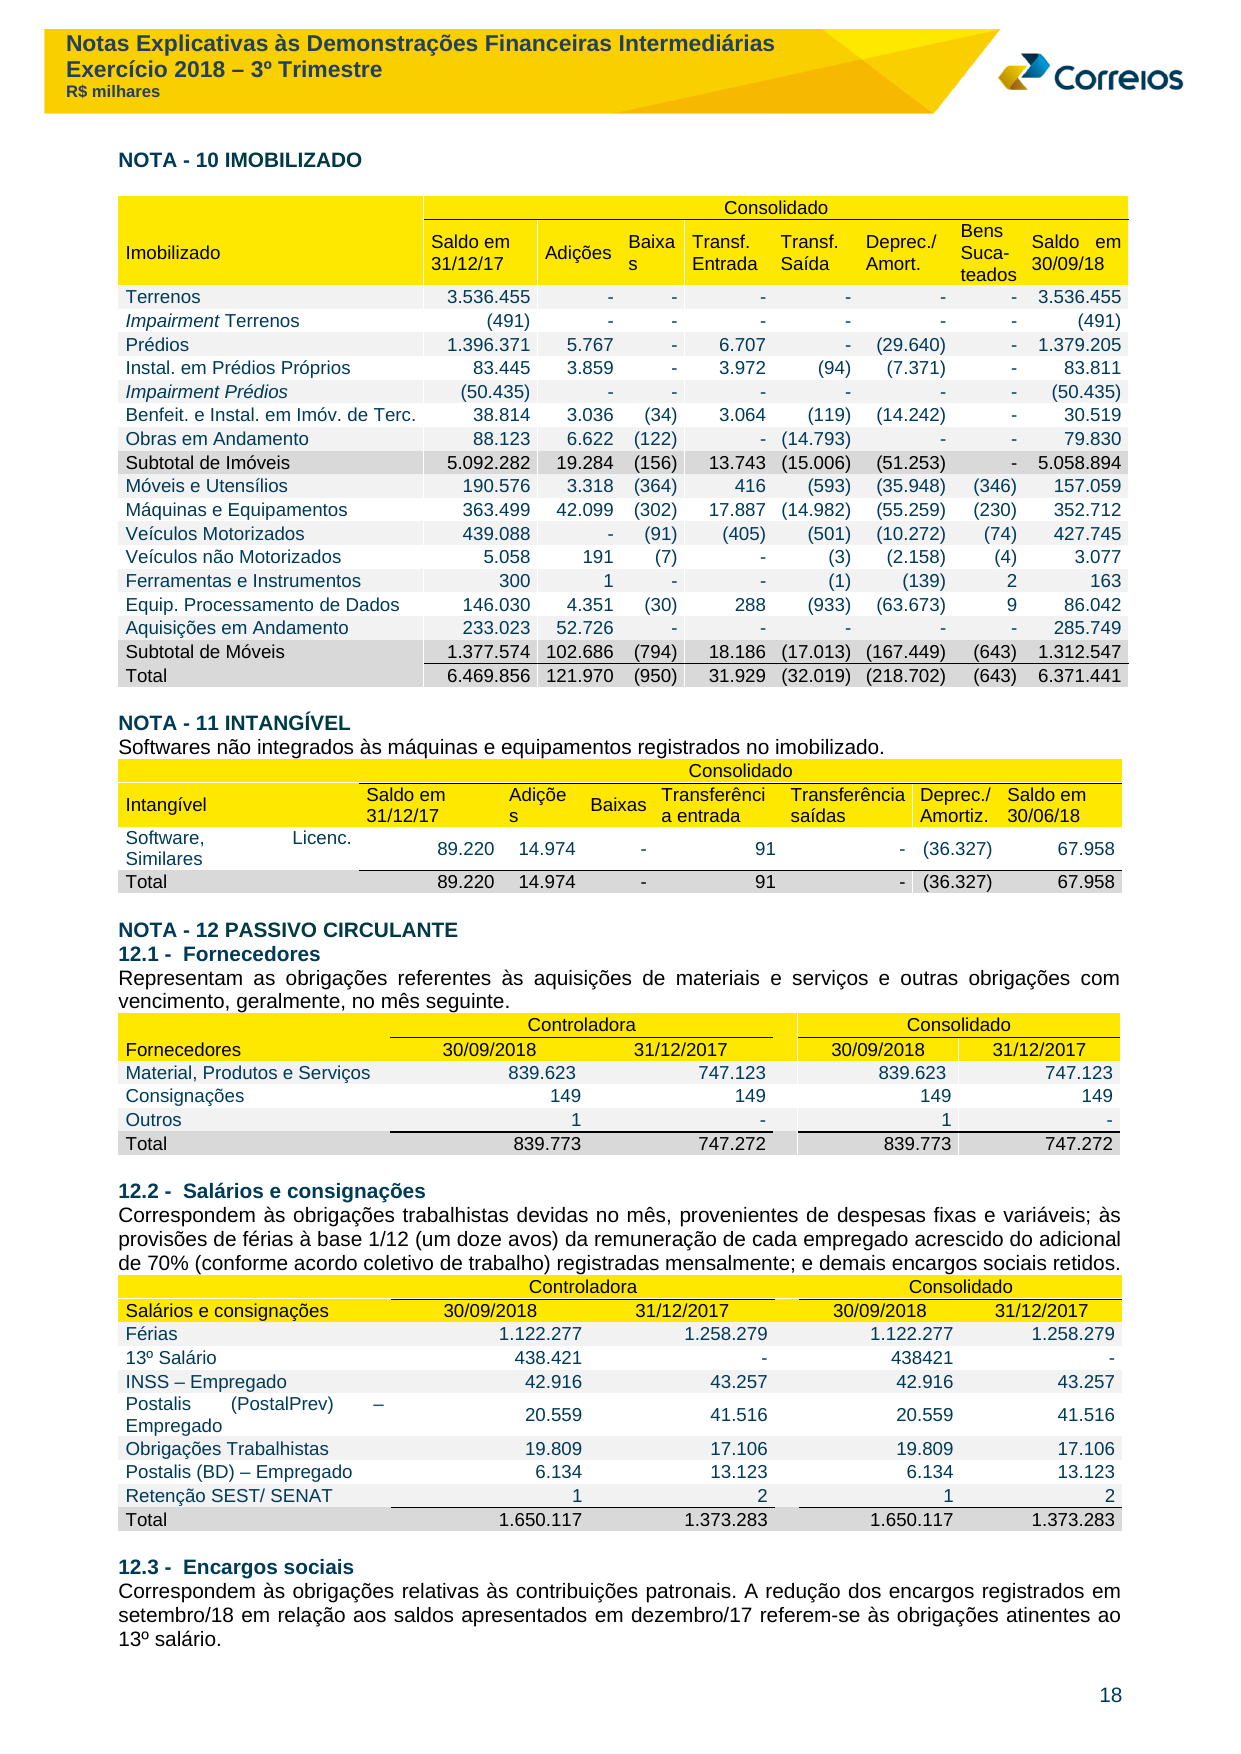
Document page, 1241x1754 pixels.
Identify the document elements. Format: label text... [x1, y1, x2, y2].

table_cell 6.134 [391, 1460, 589, 1483]
table_cell (36.327) [913, 871, 1000, 893]
table_cell 31/12/2017 [961, 1300, 1122, 1322]
picture [127, 1419, 136, 1424]
table_cell Transferência entrada [654, 784, 783, 827]
table_cell 1.258.279 [961, 1322, 1122, 1346]
table_cell - [858, 380, 953, 403]
table_cell 3.036 [538, 403, 621, 427]
table_cell - [953, 380, 1024, 403]
table_cell 6.707 [685, 332, 773, 356]
table_cell 41.516 [589, 1393, 775, 1436]
table_cell - [953, 332, 1024, 356]
table_cell - [773, 332, 858, 356]
table_cell 13.123 [961, 1460, 1122, 1483]
picture [1102, 408, 1106, 419]
table_cell 6.371.441 [1024, 664, 1128, 687]
table_cell 163 [1024, 569, 1128, 592]
table_cell 30/09/2018 [390, 1038, 588, 1061]
table_cell - [538, 309, 621, 332]
table_cell 1.650.117 [391, 1508, 589, 1531]
table_cell Deprec./ Amort. [858, 220, 953, 285]
table_cell 43.257 [961, 1370, 1122, 1393]
table_cell (51.253) [858, 451, 953, 474]
table_cell (167.449) [858, 640, 953, 663]
table_cell 1.312.547 [1024, 640, 1128, 663]
picture [1033, 1327, 1037, 1338]
picture [127, 1489, 134, 1502]
table_cell - [773, 309, 858, 332]
table_cell - [538, 285, 621, 309]
table_cell (34) [621, 403, 684, 427]
table_cell (491) [424, 309, 537, 332]
table_cell 1 [799, 1484, 961, 1507]
table_header Consolidado [359, 759, 1122, 782]
table_cell 38.814 [424, 403, 537, 427]
table_cell 4.351 [538, 593, 621, 616]
table_cell - [685, 427, 773, 451]
picture [321, 1489, 332, 1502]
picture [347, 598, 353, 609]
table_cell (346) [953, 474, 1024, 498]
picture [147, 1351, 153, 1358]
table_cell 5.058 [424, 545, 537, 569]
table_cell 1.373.283 [589, 1508, 775, 1531]
picture [910, 574, 914, 585]
table_cell 52.726 [538, 616, 621, 640]
picture [148, 833, 154, 844]
table_cell 89.220 [359, 827, 502, 870]
picture [127, 338, 134, 344]
table_cell 17.887 [685, 498, 773, 521]
picture [235, 482, 239, 492]
table_cell (491) [1024, 309, 1128, 332]
table_cell 438.421 [391, 1346, 589, 1369]
table_cell (50.435) [1024, 380, 1128, 403]
picture [229, 503, 238, 508]
table_cell 121.970 [538, 664, 621, 687]
table_cell 67.958 [1000, 827, 1122, 870]
table_cell 3.077 [1024, 545, 1128, 569]
picture [127, 1465, 134, 1471]
table_header [118, 1013, 390, 1037]
table_cell 146.030 [424, 593, 537, 616]
table_cell 14.974 [502, 827, 583, 870]
picture [1083, 1066, 1087, 1077]
table_cell 1.373.283 [961, 1508, 1122, 1531]
table_cell [775, 1299, 799, 1322]
table_cell - [953, 309, 1024, 332]
picture [44, 29, 1210, 114]
table_cell 20.559 [391, 1393, 589, 1436]
picture [767, 842, 771, 853]
table_cell 102.686 [538, 640, 621, 663]
table_cell 157.059 [1024, 474, 1128, 498]
table_cell 747.123 [588, 1061, 773, 1084]
table_cell - [685, 569, 773, 592]
table_cell 17.106 [589, 1436, 775, 1460]
table_cell Total [118, 870, 359, 893]
table_cell 1 [538, 569, 621, 592]
table_cell 1 [390, 1108, 588, 1131]
table_cell (50.435) [424, 380, 537, 403]
table_cell (14.793) [773, 427, 858, 451]
table_cell [775, 1393, 799, 1436]
table_cell Software, Licenc. Similares [118, 827, 359, 870]
picture [127, 1327, 136, 1340]
table_cell 30/09/2018 [799, 1300, 961, 1322]
table_cell Adições [538, 220, 621, 285]
table_cell Impairment Terrenos [118, 309, 423, 332]
picture [516, 1327, 520, 1338]
table_cell 839.623 [798, 1061, 958, 1084]
table_cell - [953, 616, 1024, 640]
table_cell 3.972 [685, 356, 773, 379]
table_cell - [858, 427, 953, 451]
table_cell 5.092.282 [424, 451, 537, 474]
table_cell (35.948) [858, 474, 953, 498]
table_cell 83.811 [1024, 356, 1128, 379]
table_header Consolidado [799, 1275, 1122, 1298]
picture [520, 842, 524, 853]
table_cell Ferramentas e Instrumentos [118, 569, 423, 592]
table_cell 3.859 [538, 356, 621, 379]
table_cell Saldo em 31/12/17 [424, 220, 537, 285]
table_cell - [685, 309, 773, 332]
table_cell (94) [773, 356, 858, 379]
picture [127, 598, 136, 603]
picture [1083, 1089, 1087, 1100]
table_cell Salários e consignações [118, 1299, 391, 1322]
picture [127, 1351, 131, 1362]
table_cell Instal. em Prédios Próprios [118, 356, 423, 379]
table_cell - [588, 1108, 773, 1131]
table_cell [773, 1108, 797, 1131]
table_cell Transf. Saída [773, 220, 858, 285]
table_cell Veículos não Motorizados [118, 545, 423, 569]
picture [836, 574, 840, 585]
table_cell 31/12/2017 [589, 1300, 775, 1322]
table_cell 42.099 [538, 498, 621, 521]
subtitle INTANGÍVEL [118, 711, 1122, 735]
table_cell (230) [953, 498, 1024, 521]
table_cell [775, 1460, 799, 1483]
table_cell (593) [773, 474, 858, 498]
table_cell - [621, 616, 684, 640]
table_cell (17.013) [773, 640, 858, 663]
table_cell Bens Suca-teados [953, 220, 1024, 285]
table_cell 31/12/2017 [588, 1038, 773, 1061]
table_cell 285.749 [1024, 616, 1128, 640]
table_cell - [538, 521, 621, 545]
table_cell 79.830 [1024, 427, 1128, 451]
table_cell 149 [959, 1084, 1120, 1108]
table_cell Subtotal de Imóveis [118, 451, 423, 474]
table_cell Postalis (BD) – Empregado [118, 1460, 391, 1483]
table_cell 31/12/2017 [959, 1038, 1120, 1061]
text Correspondem às obrigações trabalhistas devidas no mês, provenientes de despesas fixas e variáveis; às provisões de férias à base 1/12 (um doze avos) da remuneração de cada empregado acrescido do adicional de 70% (conforme acordo coletivo de trabalho) registradas mensalmente; e demais encargos sociais retidos. [118, 1203, 1122, 1275]
picture [910, 550, 914, 561]
table_cell Transf. Entrada [685, 220, 773, 285]
table_cell 3.536.455 [424, 285, 537, 309]
table_cell Total [118, 1507, 391, 1531]
picture [284, 1471, 288, 1482]
table_cell [773, 1061, 797, 1084]
table_cell 747.272 [959, 1133, 1120, 1155]
table_cell (7.371) [858, 356, 953, 379]
table_cell (2.158) [858, 545, 953, 569]
table_cell 91 [654, 871, 783, 893]
table_cell - [858, 616, 953, 640]
table_cell 30.519 [1024, 403, 1128, 427]
table_cell Aquisições em Andamento [118, 616, 423, 640]
table_cell (156) [621, 451, 684, 474]
table_cell Postalis (PostalPrev) – Empregado [118, 1393, 391, 1436]
picture [283, 435, 287, 445]
table_cell 30/09/2018 [391, 1300, 589, 1322]
table_cell 1.258.279 [589, 1322, 775, 1346]
table_cell 839.623 [390, 1061, 588, 1084]
table_cell - [685, 616, 773, 640]
text Representam as obrigações referentes às aquisições de materiais e serviços e outras obrigações com vencimento, geralmente, no mês seguinte. [118, 965, 1122, 1013]
table_cell 18.186 [685, 640, 773, 663]
table_cell 149 [390, 1084, 588, 1108]
table_cell 2 [961, 1484, 1122, 1507]
table_cell 83.445 [424, 356, 537, 379]
table_cell Equip. Processamento de Dados [118, 593, 423, 616]
table_cell 149 [588, 1084, 773, 1108]
table_cell 747.272 [588, 1133, 773, 1155]
table_cell (4) [953, 545, 1024, 569]
table_cell - [953, 403, 1024, 427]
table_cell 13.743 [685, 451, 773, 474]
table_cell - [621, 309, 684, 332]
table_cell [773, 1084, 797, 1108]
table_cell (10.272) [858, 521, 953, 545]
table_cell 6.622 [538, 427, 621, 451]
table_cell [773, 1037, 797, 1061]
table_cell - [953, 427, 1024, 451]
table_cell (122) [621, 427, 684, 451]
table_cell 17.106 [961, 1436, 1122, 1460]
table_cell 1.379.205 [1024, 332, 1128, 356]
picture [584, 550, 588, 561]
table_cell (139) [858, 569, 953, 592]
table_cell [773, 1131, 797, 1155]
picture [1102, 503, 1106, 514]
table_header [773, 1013, 797, 1037]
table_cell Imobilizado [118, 219, 423, 285]
table_cell - [773, 285, 858, 309]
table_cell (63.673) [858, 593, 953, 616]
table_cell (218.702) [858, 664, 953, 687]
subtitle Encargos sociais [118, 1555, 1122, 1579]
picture [310, 367, 314, 378]
table_cell 20.559 [799, 1393, 961, 1436]
table_cell Material, Produtos e Serviços [118, 1061, 390, 1084]
table_cell (74) [953, 521, 1024, 545]
table_cell Consignações [118, 1084, 390, 1108]
table_cell 363.499 [424, 498, 537, 521]
table_cell - [621, 380, 684, 403]
table_cell - [589, 1346, 775, 1369]
table_cell (405) [685, 521, 773, 545]
table_cell 1 [798, 1108, 958, 1131]
table_cell - [773, 380, 858, 403]
picture [815, 408, 819, 419]
table_cell - [953, 285, 1024, 309]
table_cell 41.516 [961, 1393, 1122, 1436]
table_header [118, 759, 359, 782]
table_cell - [961, 1346, 1122, 1369]
table_cell 30/09/2018 [798, 1038, 958, 1061]
table_cell - [621, 285, 684, 309]
table_cell 3.536.455 [1024, 285, 1128, 309]
text Correspondem às obrigações relativas às contribuições patronais. A redução dos encargos registrados em setembro/18 em relação aos saldos apresentados em dezembro/17 referem-se às obrigações atinentes ao 13º salário. [118, 1579, 1122, 1651]
table_cell 88.123 [424, 427, 537, 451]
table_cell 1.650.117 [799, 1508, 961, 1531]
table_cell Prédios [118, 332, 423, 356]
table_cell 190.576 [424, 474, 537, 498]
table_cell (91) [621, 521, 684, 545]
table_cell Outros [118, 1108, 390, 1131]
table_cell 191 [538, 545, 621, 569]
table_cell (36.327) [913, 827, 1000, 870]
table_cell (15.006) [773, 451, 858, 474]
table_cell Intangível [118, 783, 359, 827]
table_cell Transferência saídas [783, 784, 912, 827]
table_cell [775, 1484, 799, 1507]
table_cell Impairment Prédios [118, 380, 423, 403]
table_cell - [685, 545, 773, 569]
table_cell 352.712 [1024, 498, 1128, 521]
table_header [118, 196, 423, 219]
table_cell Férias [118, 1322, 391, 1346]
table_cell Retenção SEST/ SENAT [118, 1484, 391, 1507]
table_cell (14.242) [858, 403, 953, 427]
table_cell 2 [953, 569, 1024, 592]
table_cell - [685, 285, 773, 309]
table_cell 19.284 [538, 451, 621, 474]
table_cell 14.974 [502, 871, 583, 893]
picture [1059, 1442, 1063, 1453]
table_cell 31.929 [685, 664, 773, 687]
table_cell 300 [424, 569, 537, 592]
subtitle PASSIVO CIRCULANTE [118, 917, 1122, 941]
picture [127, 1397, 134, 1403]
table_cell - [621, 332, 684, 356]
table_header Controladora [391, 1275, 775, 1298]
picture [1102, 361, 1106, 372]
table_cell Subtotal de Móveis [118, 640, 423, 663]
subtitle IMOBILIZADO [118, 148, 1122, 172]
picture [1059, 1465, 1063, 1476]
table_cell - [621, 356, 684, 379]
table_cell - [773, 616, 858, 640]
table_cell - [783, 871, 912, 893]
table_cell (501) [773, 521, 858, 545]
table_cell 747.123 [959, 1061, 1120, 1084]
table_cell 839.773 [798, 1133, 958, 1155]
table_cell Adições [502, 784, 583, 827]
table_cell - [858, 309, 953, 332]
table_cell 288 [685, 593, 773, 616]
table_cell 416 [685, 474, 773, 498]
table_cell 1.396.371 [424, 332, 537, 356]
table_cell (933) [773, 593, 858, 616]
table_cell Saldo em 31/12/17 [359, 784, 502, 827]
table_cell (14.982) [773, 498, 858, 521]
picture [836, 527, 840, 538]
table_cell - [685, 380, 773, 403]
table_cell 19.809 [391, 1436, 589, 1460]
table_cell - [783, 827, 912, 870]
picture [225, 1489, 234, 1494]
table_cell 43.257 [589, 1370, 775, 1393]
table_cell 89.220 [359, 871, 502, 893]
table_cell 439.088 [424, 521, 537, 545]
table_cell Deprec./ Amortiz. [913, 784, 1000, 827]
table_cell 9 [953, 593, 1024, 616]
table_cell 13.123 [589, 1460, 775, 1483]
table_cell - [959, 1108, 1120, 1131]
table_cell 1.122.277 [391, 1322, 589, 1346]
table_cell - [953, 356, 1024, 379]
table_cell Total [118, 1131, 390, 1155]
table_cell Veículos Motorizados [118, 521, 423, 545]
table_cell Móveis e Utensílios [118, 474, 423, 498]
table_cell 427.745 [1024, 521, 1128, 545]
table_cell [775, 1346, 799, 1369]
table_cell - [583, 871, 654, 893]
table_cell (29.640) [858, 332, 953, 356]
table_cell 67.958 [1000, 871, 1122, 893]
table_cell (7) [621, 545, 684, 569]
table_cell (55.259) [858, 498, 953, 521]
table_cell 1.377.574 [424, 640, 537, 663]
table_cell 438421 [799, 1346, 961, 1369]
table_cell 1.122.277 [799, 1322, 961, 1346]
table_cell Total [118, 663, 423, 687]
table_cell Máquinas e Equipamentos [118, 498, 423, 521]
table_cell Baixas [583, 784, 654, 827]
table_cell 6.134 [799, 1460, 961, 1483]
text Softwares não integrados às máquinas e equipamentos registrados no imobilizado. [118, 735, 1122, 759]
table_header [118, 1275, 391, 1298]
table_header Consolidado [424, 196, 1128, 219]
table_cell - [621, 569, 684, 592]
table_cell 13º Salário [118, 1346, 391, 1369]
table_cell - [538, 380, 621, 403]
table_cell Baixas [621, 220, 684, 285]
picture [464, 598, 468, 609]
table_cell Saldo em 30/09/18 [1024, 220, 1128, 285]
table_cell 86.042 [1024, 593, 1128, 616]
picture [127, 574, 136, 587]
table_cell (643) [953, 640, 1024, 663]
picture [258, 577, 262, 587]
picture [204, 1066, 211, 1072]
table_cell 3.318 [538, 474, 621, 498]
picture [789, 503, 793, 514]
table_cell Fornecedores [118, 1037, 390, 1061]
table_header Consolidado [798, 1013, 1120, 1037]
table_cell 149 [798, 1084, 958, 1108]
table_cell 42.916 [799, 1370, 961, 1393]
table_cell [775, 1436, 799, 1460]
subtitle Salários e consignações [118, 1179, 1122, 1203]
table_cell 5.767 [538, 332, 621, 356]
table_cell Terrenos [118, 285, 423, 309]
table_cell Obras em Andamento [118, 427, 423, 451]
table_cell (364) [621, 474, 684, 498]
table_cell 42.916 [391, 1370, 589, 1393]
picture [511, 408, 515, 419]
table_cell 19.809 [799, 1436, 961, 1460]
table_cell 2 [589, 1484, 775, 1507]
table_cell (950) [621, 664, 684, 687]
table_header [775, 1275, 799, 1298]
table_cell 5.058.894 [1024, 451, 1128, 474]
picture [326, 577, 330, 587]
picture [464, 479, 468, 490]
table_cell (1) [773, 569, 858, 592]
table_cell (302) [621, 498, 684, 521]
table_header Controladora [390, 1013, 773, 1037]
table_cell 839.773 [390, 1133, 588, 1155]
table_cell 1 [391, 1484, 589, 1507]
table_cell 6.469.856 [424, 664, 537, 687]
table_cell (32.019) [773, 664, 858, 687]
table_cell [775, 1370, 799, 1393]
table_cell 91 [654, 827, 783, 870]
subtitle Fornecedores [118, 941, 1122, 965]
table_cell 233.023 [424, 616, 537, 640]
table_cell Obrigações Trabalhistas [118, 1436, 391, 1460]
picture [934, 1375, 938, 1386]
table_cell [775, 1322, 799, 1346]
table_cell INSS – Empregado [118, 1370, 391, 1393]
picture [789, 432, 793, 443]
table_cell 3.064 [685, 403, 773, 427]
table_cell Saldo em 30/06/18 [1000, 784, 1122, 827]
table_cell - [953, 451, 1024, 474]
table_cell (643) [953, 664, 1024, 687]
table_cell (119) [773, 403, 858, 427]
table_cell - [583, 827, 654, 870]
table_cell [775, 1507, 799, 1531]
table_cell - [858, 285, 953, 309]
table_cell (30) [621, 593, 684, 616]
table_cell (794) [621, 640, 684, 663]
table_cell Benfeit. e Instal. em Imóv. de Terc. [118, 403, 423, 427]
table_cell (3) [773, 545, 858, 569]
